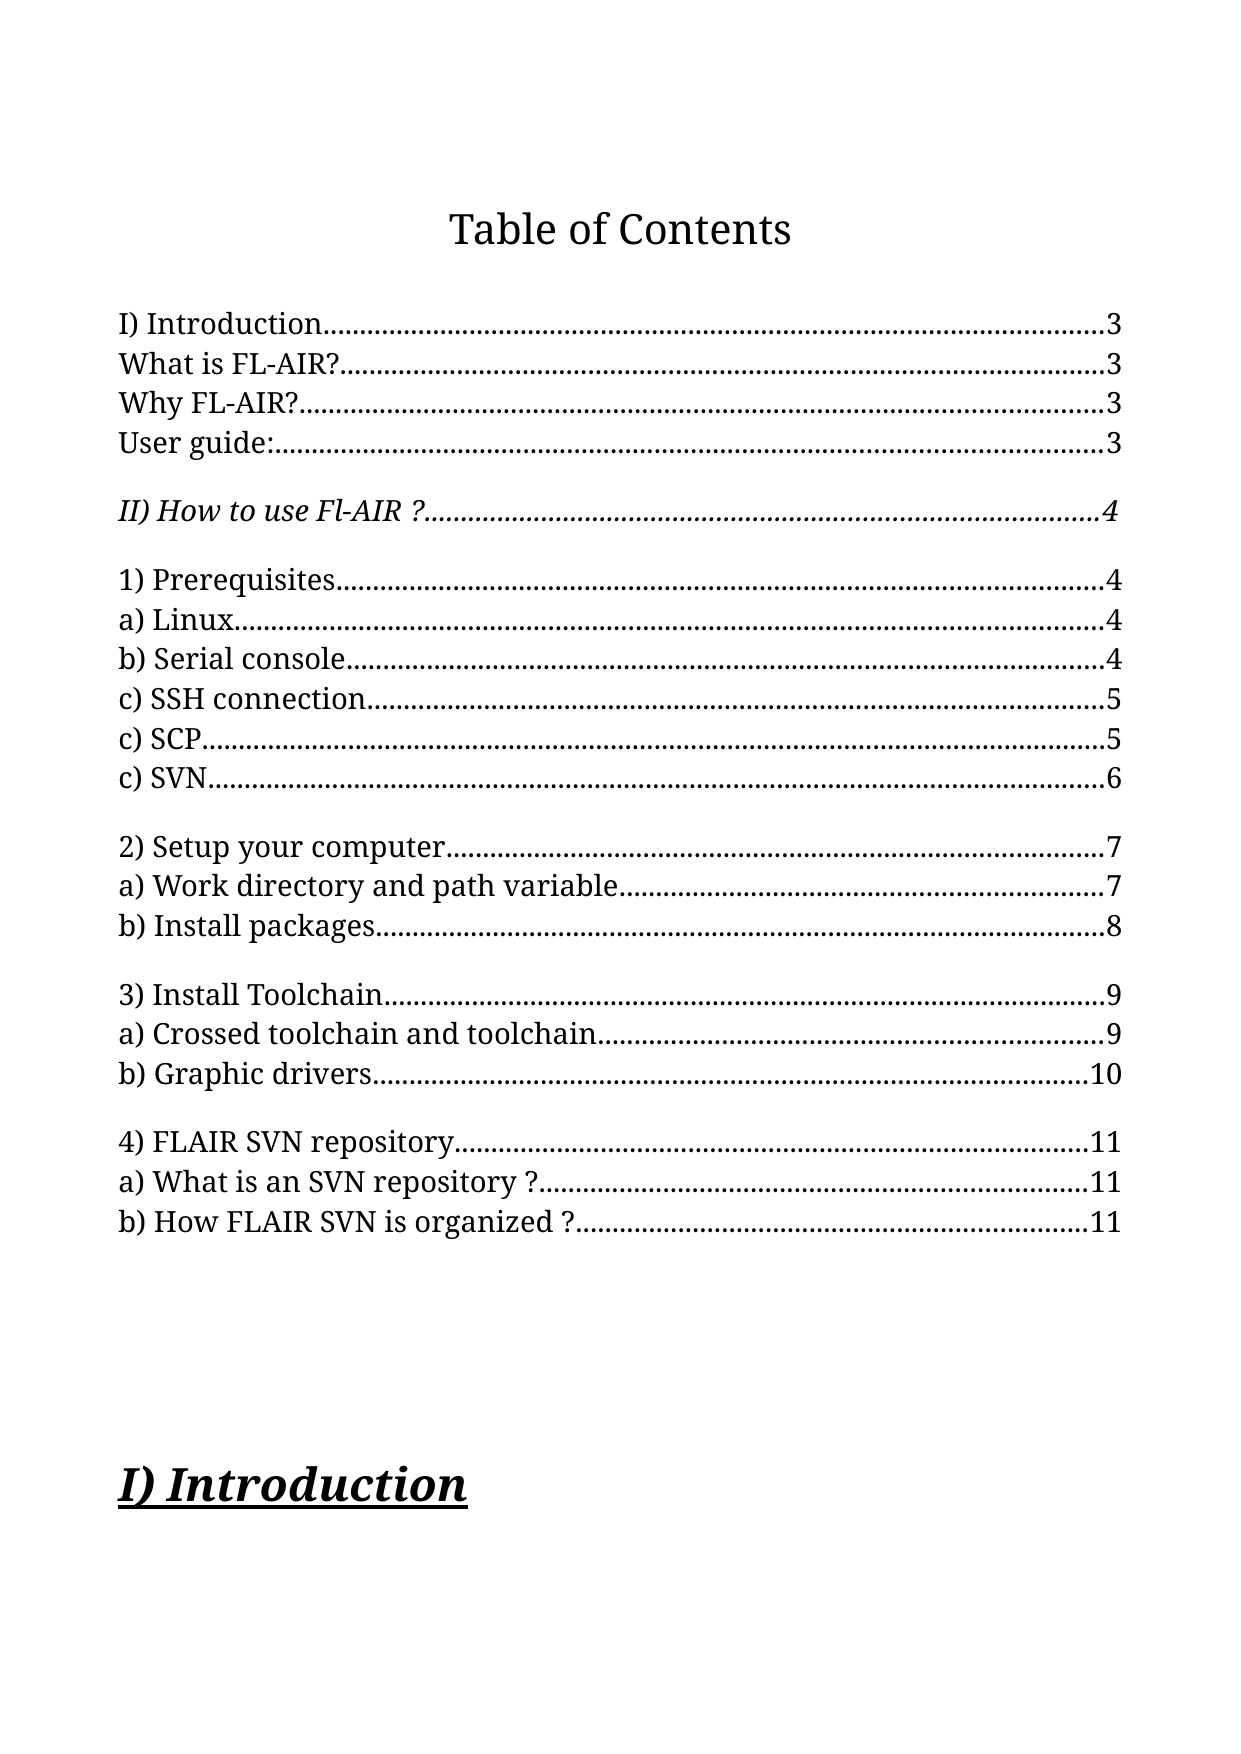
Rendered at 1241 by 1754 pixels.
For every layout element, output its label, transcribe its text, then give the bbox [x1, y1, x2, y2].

subtitle I) Introduction [118, 1453, 1122, 1515]
text a) Linux 4 [118, 599, 1122, 638]
text a) Work directory and path variable 7 [118, 866, 1122, 905]
text c) SCP 5 [118, 718, 1122, 758]
text What is FL-AIR? 3 [118, 343, 1122, 383]
text a) What is an SVN repository ? 11 [118, 1161, 1122, 1201]
subtitle Table of Contents [118, 200, 1122, 257]
text 4) FLAIR SVN repository 11 [118, 1122, 1122, 1161]
text b) Serial console 4 [118, 638, 1122, 678]
text c) SVN 6 [118, 758, 1122, 797]
text 2) Setup your computer 7 [118, 826, 1122, 866]
text b) How FLAIR SVN is organized ? 11 [118, 1201, 1122, 1241]
text I) Introduction 3 [118, 303, 1122, 343]
text a) Crossed toolchain and toolchain 9 [118, 1013, 1122, 1053]
text 1) Prerequisites 4 [118, 559, 1122, 599]
text User guide: 3 [118, 422, 1122, 462]
text b) Graphic drivers 10 [118, 1053, 1122, 1093]
text b) Install packages 8 [118, 905, 1122, 945]
text c) SSH connection 5 [118, 678, 1122, 718]
text II) How to use Fl-AIR ? 4 [118, 491, 1122, 530]
text 3) Install Toolchain 9 [118, 974, 1122, 1013]
text Why FL-AIR? 3 [118, 383, 1122, 422]
